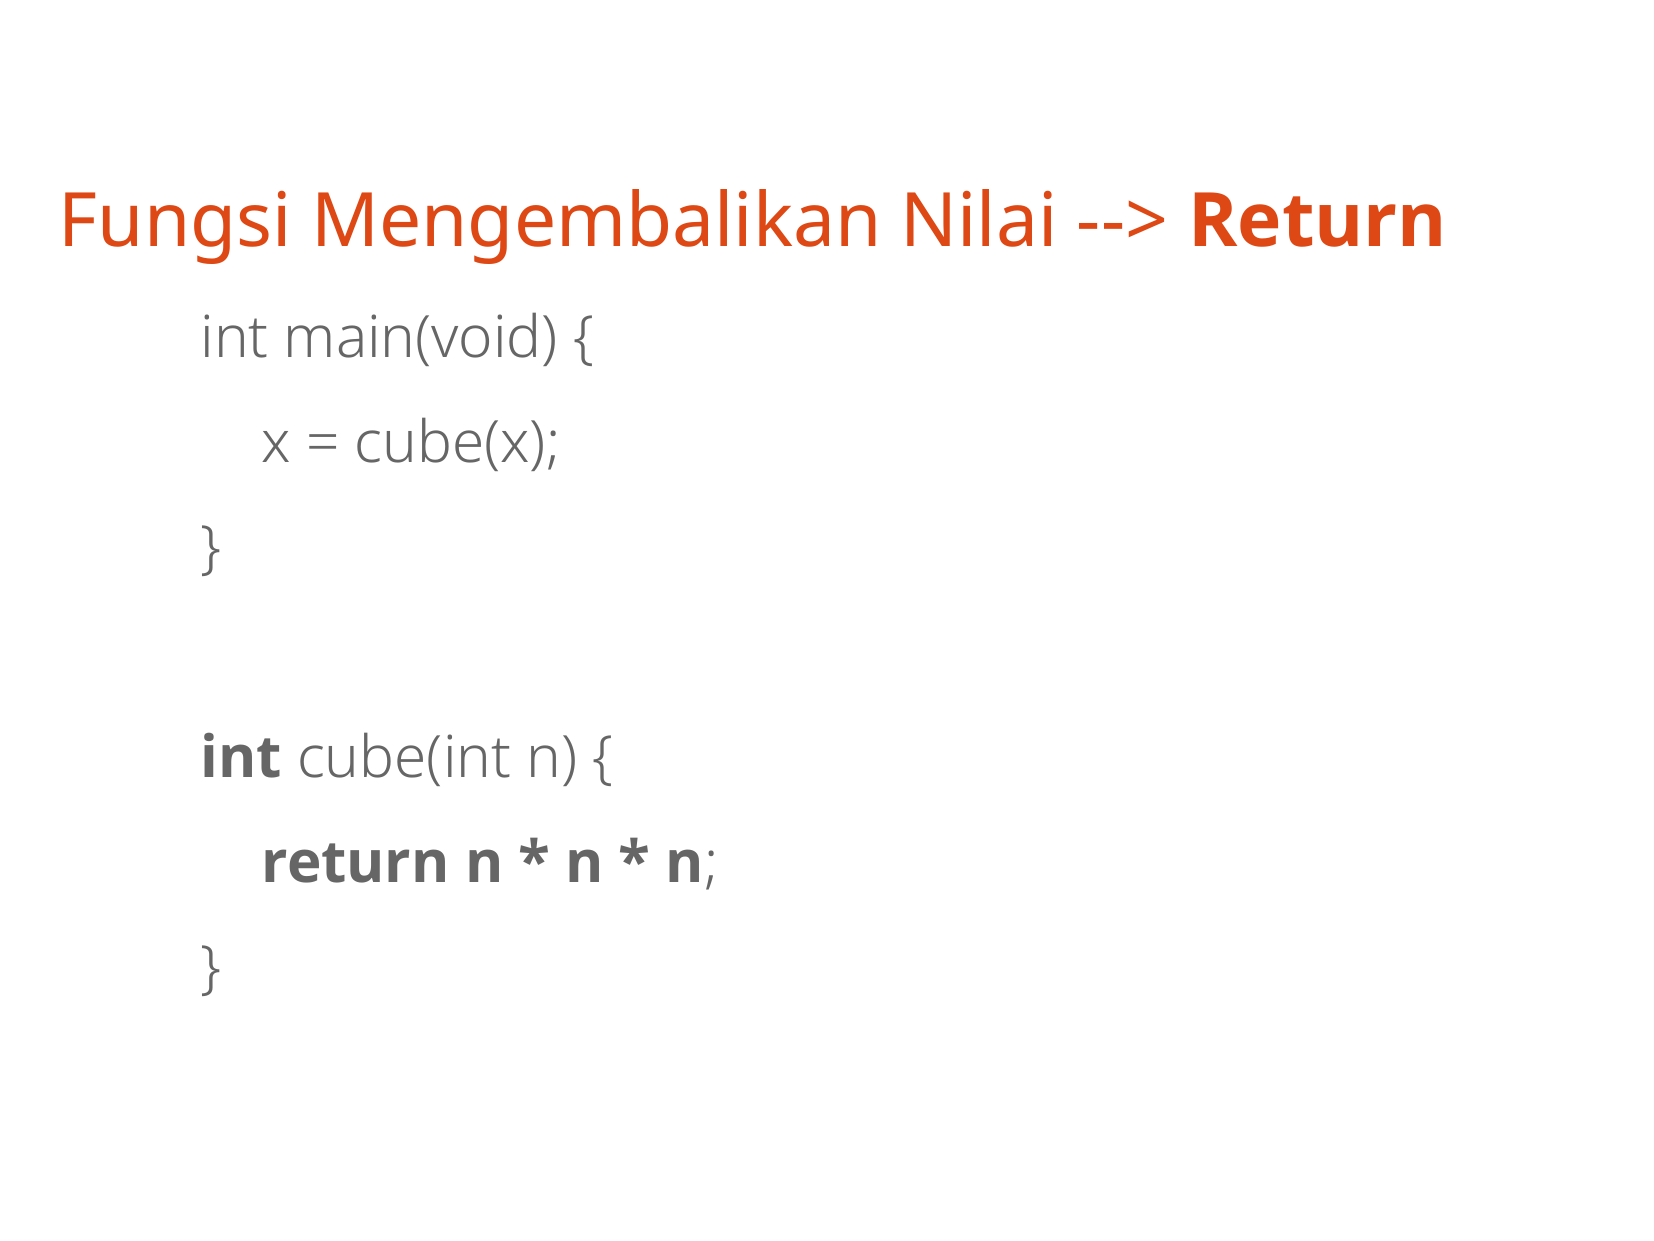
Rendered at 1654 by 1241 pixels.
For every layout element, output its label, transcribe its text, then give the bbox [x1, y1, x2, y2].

title Fungsi Mengembalikan Nilai --> Return [59, 129, 1607, 305]
list int main(void) { x = cube(x); } int cube(int n) { return n * n * n; } [129, 295, 1518, 1010]
